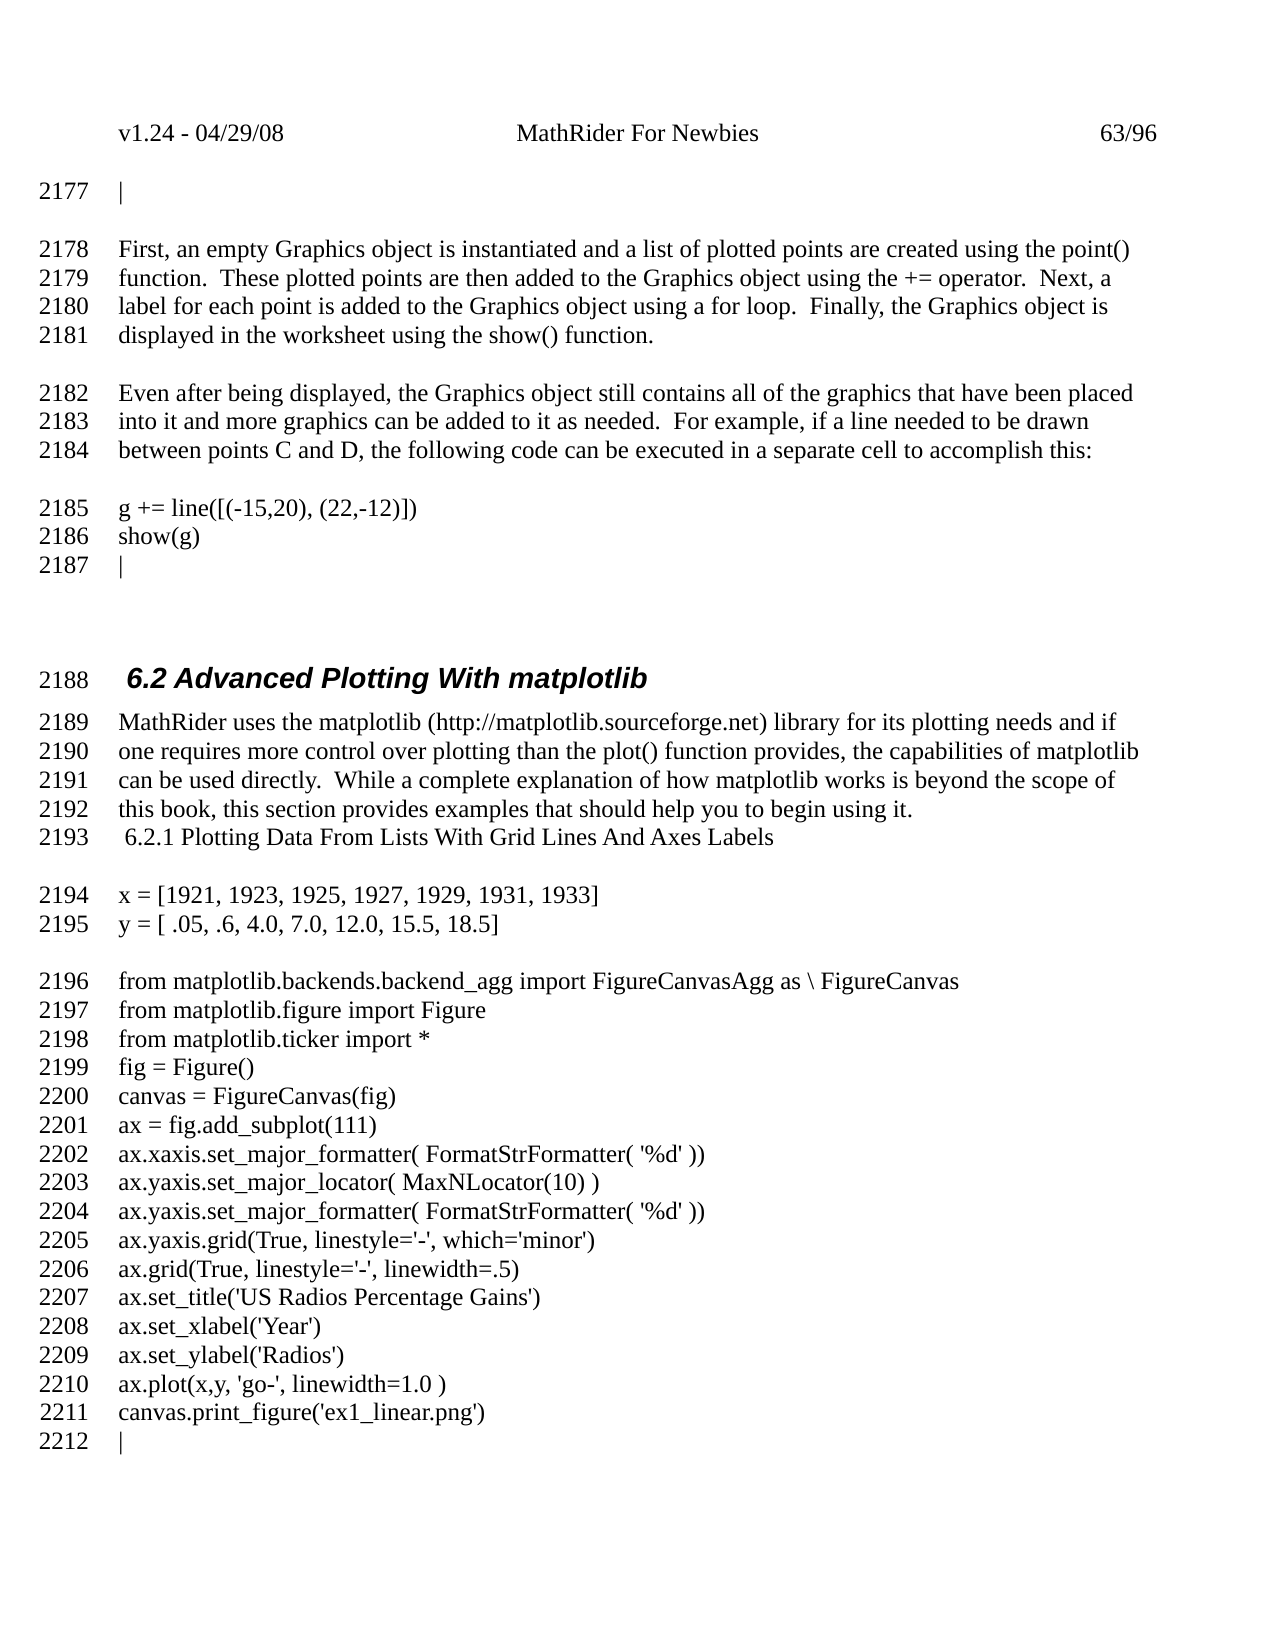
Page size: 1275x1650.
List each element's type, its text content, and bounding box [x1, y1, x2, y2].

text from matplotlib.backends.backend_agg import FigureCanvasAgg as \ FigureCanvas [118, 966, 1157, 995]
text | [118, 176, 1157, 205]
text fig = Figure() [118, 1052, 1157, 1081]
text y = [ .05, .6, 4.0, 7.0, 12.0, 15.5, 18.5] [118, 909, 1157, 937]
text ax.set_title('US Radios Percentage Gains') [118, 1282, 1157, 1311]
text ax.yaxis.set_major_formatter( FormatStrFormatter( '%d' )) [118, 1196, 1157, 1225]
text ax.yaxis.grid(True, linestyle='-', which='minor') [118, 1225, 1157, 1254]
text 6.2.1 Plotting Data From Lists With Grid Lines And Axes Labels [118, 822, 1157, 851]
subtitle 6.2 Advanced Plotting With matplotlib [118, 661, 1157, 695]
text Even after being displayed, the Graphics object still contains all of the graphics that have been placed into it and more graphics can be added to it as needed. For example, if a line needed to be drawn between points C and D, the following code can be executed in a separate cell to accomplish this: [118, 378, 1157, 464]
text canvas.print_figure('ex1_linear.png') [118, 1397, 1157, 1426]
text ax.yaxis.set_major_locator( MaxNLocator(10) ) [118, 1167, 1157, 1196]
text from matplotlib.ticker import * [118, 1024, 1157, 1052]
text g += line([(-15,20), (22,-12)]) [118, 493, 1157, 521]
text from matplotlib.figure import Figure [118, 995, 1157, 1024]
text ax.grid(True, linestyle='-', linewidth=.5) [118, 1254, 1157, 1282]
text canvas = FigureCanvas(fig) [118, 1081, 1157, 1110]
text | [118, 1426, 1157, 1455]
text x = [1921, 1923, 1925, 1927, 1929, 1931, 1933] [118, 880, 1157, 909]
text First, an empty Graphics object is instantiated and a list of plotted points are created using the point() function. These plotted points are then added to the Graphics object using the += operator. Next, a label for each point is added to the Graphics object using a for loop. Finally, the Graphics object is displayed in the worksheet using the show() function. [118, 234, 1157, 349]
text ax = fig.add_subplot(111) [118, 1110, 1157, 1139]
text | [118, 550, 1157, 579]
text ax.set_xlabel('Year') [118, 1311, 1157, 1340]
text ax.set_ylabel('Radios') [118, 1340, 1157, 1369]
text ax.xaxis.set_major_formatter( FormatStrFormatter( '%d' )) [118, 1139, 1157, 1167]
text MathRider uses the matplotlib (http://matplotlib.sourceforge.net) library for its plotting needs and if one requires more control over plotting than the plot() function provides, the capabilities of matplotlib can be used directly. While a complete explanation of how matplotlib works is beyond the scope of this book, this section provides examples that should help you to begin using it. [118, 707, 1157, 822]
text show(g) [118, 521, 1157, 550]
text ax.plot(x,y, 'go-', linewidth=1.0 ) [118, 1369, 1157, 1397]
